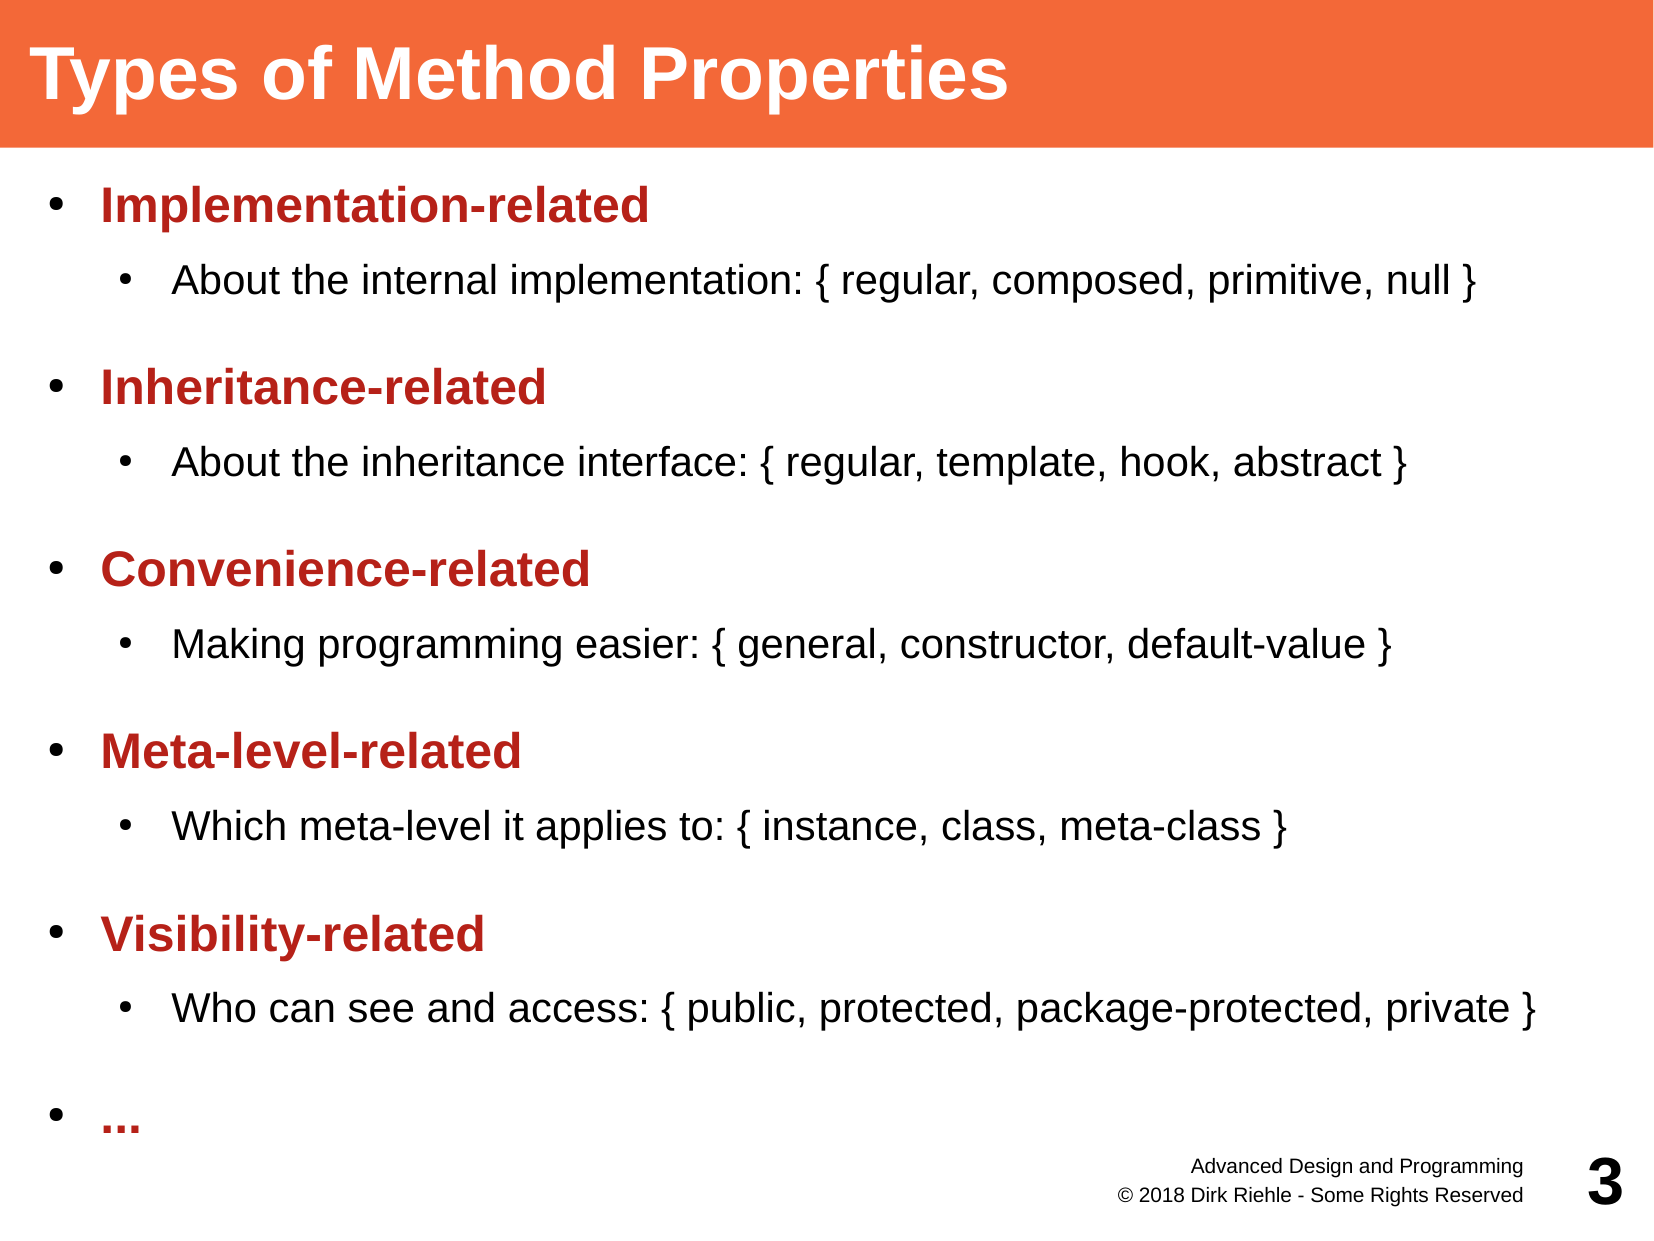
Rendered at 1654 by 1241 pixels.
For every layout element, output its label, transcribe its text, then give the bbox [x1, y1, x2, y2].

list Implementation-related About the internal implementation: { regular, composed, primitive, null } Inheritance-related About the inheritance interface: { regular, template, hook, abstract } Convenience-related Making programming easier: { general, constructor, default-value } Meta-level-related Which meta-level it applies to: { instance, class, meta-class } Visibility-related Who can see and access: { public, protected, package-protected, private } ... [29, 177, 1625, 1211]
title Types of Method Properties [0, 0, 1654, 148]
